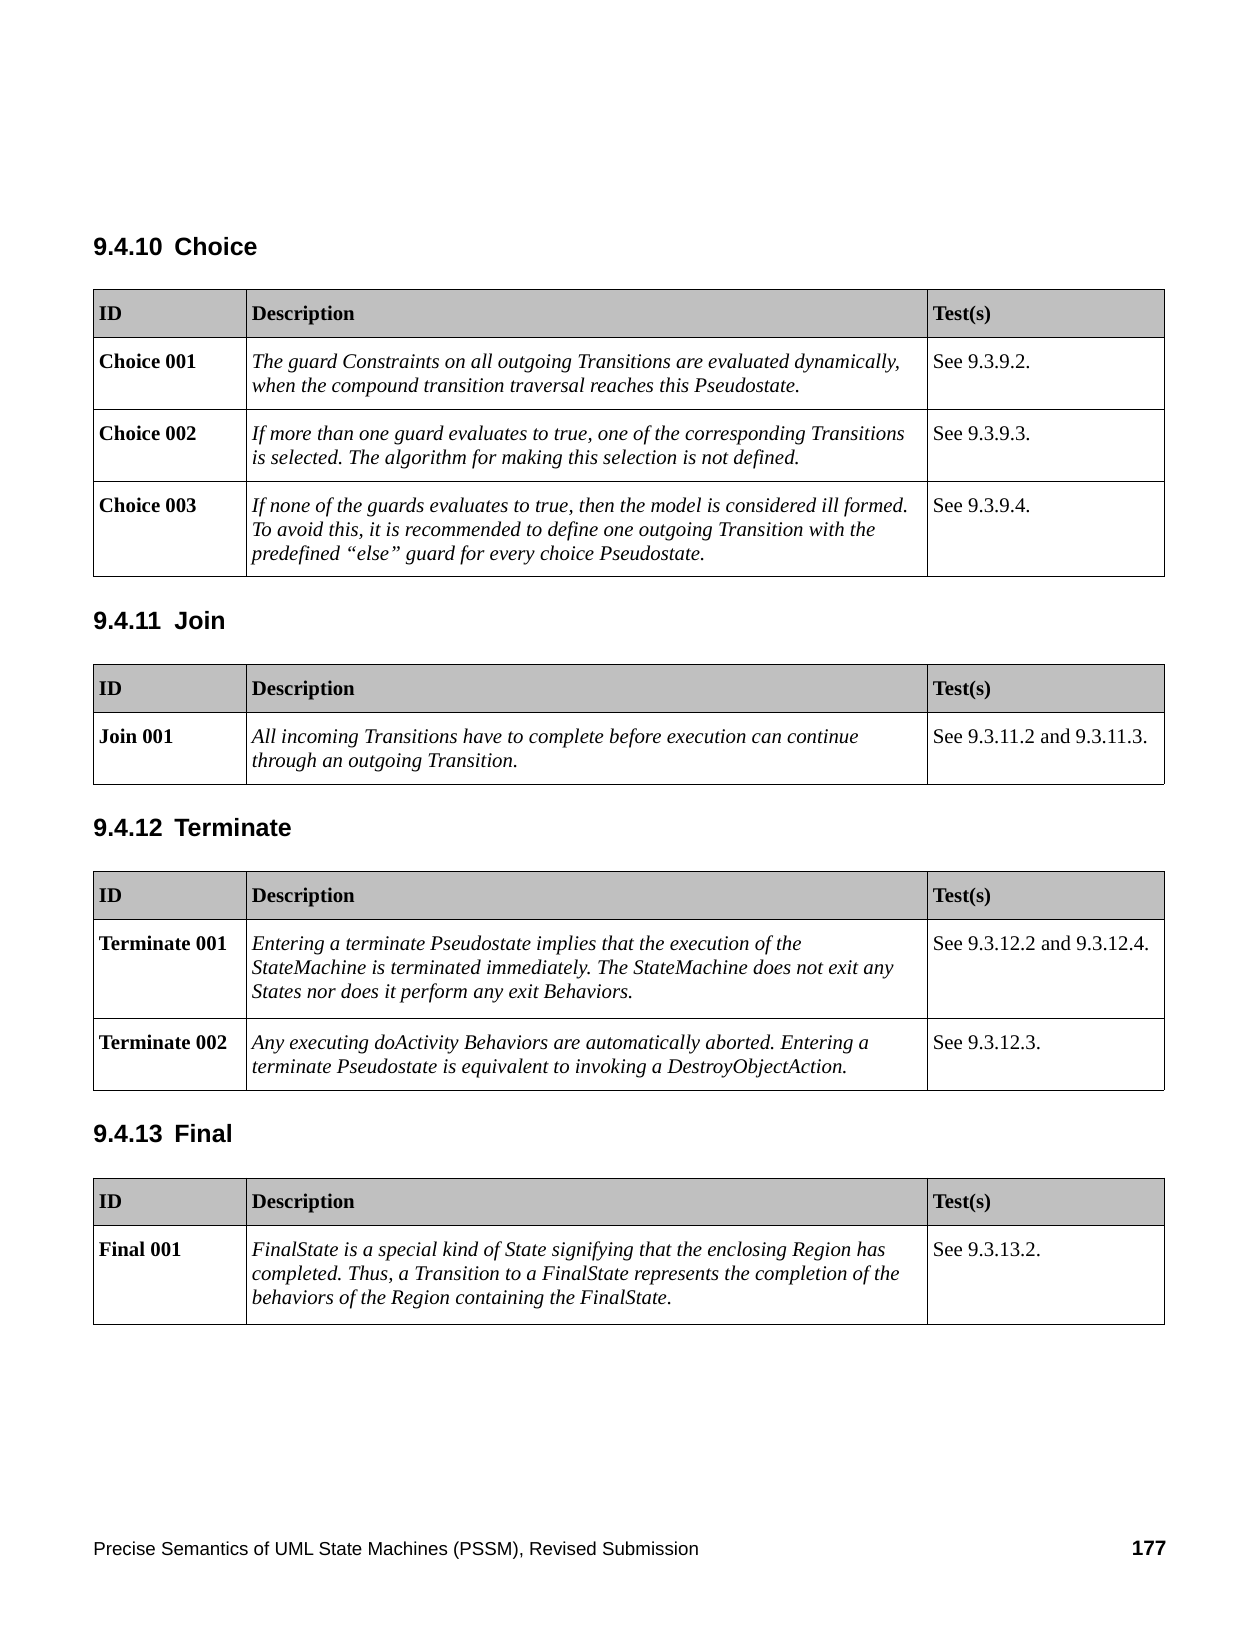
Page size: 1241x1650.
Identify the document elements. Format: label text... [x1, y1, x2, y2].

table_cell Any executing doActivity Behaviors are automatically aborted. Entering a terminate Pseudostate is equivalent to invoking a DestroyObjectAction. [247, 1019, 927, 1090]
table_cell Terminate 001 [94, 920, 246, 1018]
table_cell Choice 003 [94, 482, 246, 576]
table_header Description [247, 290, 927, 337]
table_cell The guard Constraints on all outgoing Transitions are evaluated dynamically, when the compound transition traversal reaches this Pseudostate. [247, 338, 927, 409]
table_cell Terminate 002 [94, 1019, 246, 1090]
table_cell Choice 001 [94, 338, 246, 409]
table_header Description [247, 1179, 927, 1225]
table_header Description [247, 872, 927, 919]
table_cell See 9.3.9.4. [928, 482, 1164, 576]
table_header Test(s) [928, 1179, 1164, 1225]
table_header ID [94, 872, 246, 919]
subtitle Join [93, 606, 1164, 635]
table_header ID [94, 290, 246, 337]
table_cell See 9.3.9.3. [928, 410, 1164, 481]
table_cell If none of the guards evaluates to true, then the model is considered ill formed. To avoid this, it is recommended to define one outgoing Transition with the predefined “else” guard for every choice Pseudostate. [247, 482, 927, 576]
table_cell If more than one guard evaluates to true, one of the corresponding Transitions is selected. The algorithm for making this selection is not defined. [247, 410, 927, 481]
table_header Test(s) [928, 665, 1164, 712]
table_header Description [247, 665, 927, 712]
table_header Test(s) [928, 290, 1164, 337]
table_cell FinalState is a special kind of State signifying that the enclosing Region has completed. Thus, a Transition to a FinalState represents the completion of the behaviors of the Region containing the FinalState. [247, 1226, 927, 1324]
table_cell Join 001 [94, 713, 246, 783]
subtitle Choice [93, 231, 1164, 260]
table_cell Final 001 [94, 1226, 246, 1324]
table_header Test(s) [928, 872, 1164, 919]
table_cell Choice 002 [94, 410, 246, 481]
table_cell See 9.3.12.3. [928, 1019, 1164, 1090]
table_header ID [94, 665, 246, 712]
table_cell See 9.3.13.2. [928, 1226, 1164, 1324]
table_header ID [94, 1179, 246, 1225]
table_cell All incoming Transitions have to complete before execution can continue through an outgoing Transition. [247, 713, 927, 783]
table_cell See 9.3.11.2 and 9.3.11.3. [928, 713, 1164, 783]
subtitle Terminate [93, 813, 1164, 842]
table_cell See 9.3.9.2. [928, 338, 1164, 409]
subtitle Final [93, 1119, 1164, 1148]
table_cell Entering a terminate Pseudostate implies that the execution of the StateMachine is terminated immediately. The StateMachine does not exit any States nor does it perform any exit Behaviors. [247, 920, 927, 1018]
table_cell See 9.3.12.2 and 9.3.12.4. [928, 920, 1164, 1018]
